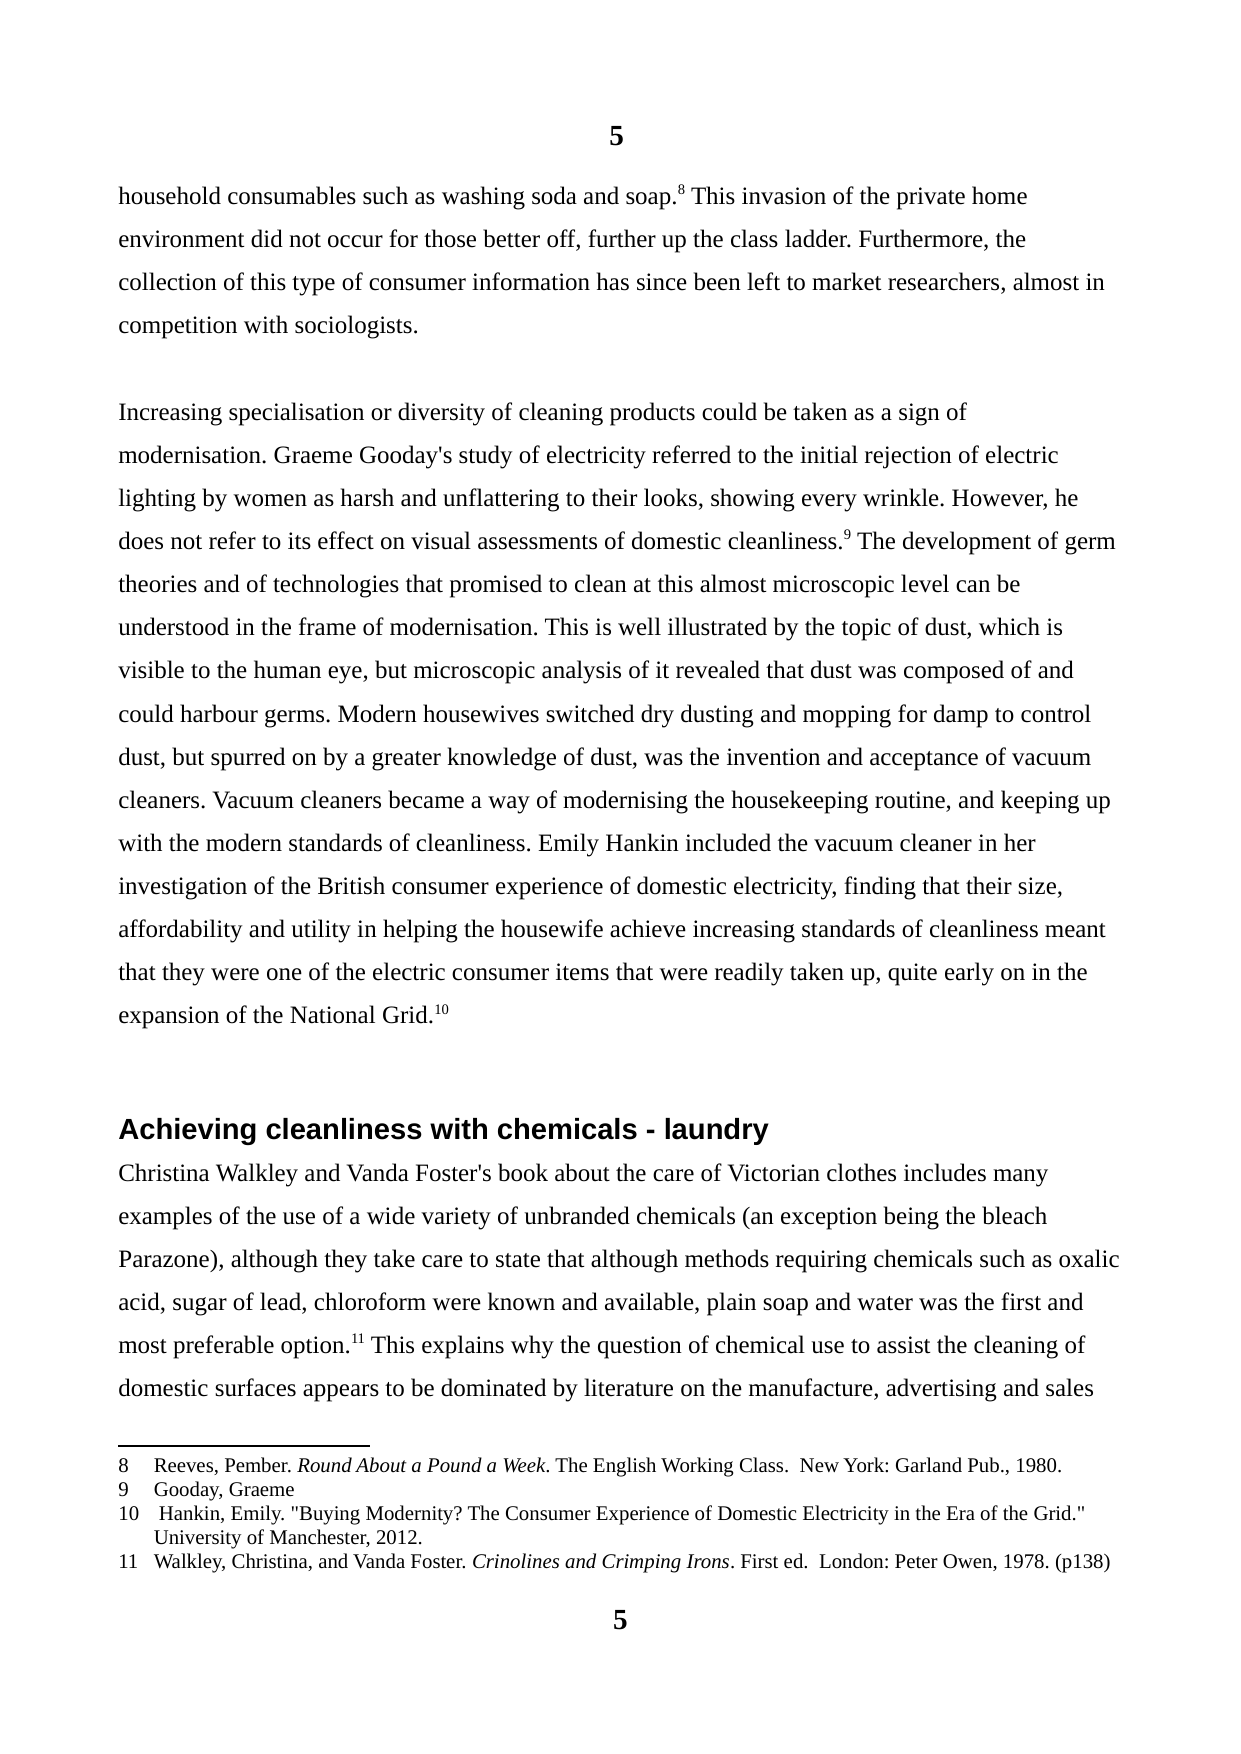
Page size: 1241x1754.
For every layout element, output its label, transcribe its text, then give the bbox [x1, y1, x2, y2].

text Increasing specialisation or diversity of cleaning products could be taken as a sign of modernisation. Graeme Gooday's study of electricity referred to the initial rejection of electric lighting by women as harsh and unflattering to their looks, showing every wrinkle. However, he does not refer to its effect on visual assessments of domestic cleanliness. The development of germ theories and of technologies that promised to clean at this almost microscopic level can be understood in the frame of modernisation. This is well illustrated by the topic of dust, which is visible to the human eye, but microscopic analysis of it revealed that dust was composed of and could harbour germs. Modern housewives switched dry dusting and mopping for damp to control dust, but spurred on by a greater knowledge of dust, was the invention and acceptance of vacuum cleaners. Vacuum cleaners became a way of modernising the housekeeping routine, and keeping up with the modern standards of cleanliness. Emily Hankin included the vacuum cleaner in her investigation of the British consumer experience of domestic electricity, finding that their size, affordability and utility in helping the housewife achieve increasing standards of cleanliness meant that they were one of the electric consumer items that were readily taken up, quite early on in the expansion of the National Grid. [118, 397, 1122, 1029]
text Hankin, Emily. "Buying Modernity? The Consumer Experience of Domestic Electricity in the Era of the Grid." University of Manchester, 2012. [118, 1501, 1122, 1549]
text Reeves, Pember. Round About a Pound a Week. The English Working Class. New York: Garland Pub., 1980. [118, 1452, 1122, 1477]
text Gooday, Graeme [118, 1477, 1122, 1501]
text household consumables such as washing soda and soap. This invasion of the private home environment did not occur for those better off, further up the class ladder. Furthermore, the collection of this type of consumer information has since been left to market researchers, almost in competition with sociologists. [118, 181, 1122, 339]
text Christina Walkley and Vanda Foster's book about the care of Victorian clothes includes many examples of the use of a wide variety of unbranded chemicals (an exception being the bleach Parazone), although they take care to state that although methods requiring chemicals such as oxalic acid, sugar of lead, chloroform were known and available, plain soap and water was the first and most preferable option. This explains why the question of chemical use to assist the cleaning of domestic surfaces appears to be dominated by literature on the manufacture, advertising and sales [118, 1158, 1122, 1402]
subtitle Achieving cleanliness with chemicals - laundry [118, 1112, 1122, 1145]
text Walkley, Christina, and Vanda Foster. Crinolines and Crimping Irons. First ed. London: Peter Owen, 1978. (p138) [118, 1549, 1122, 1573]
